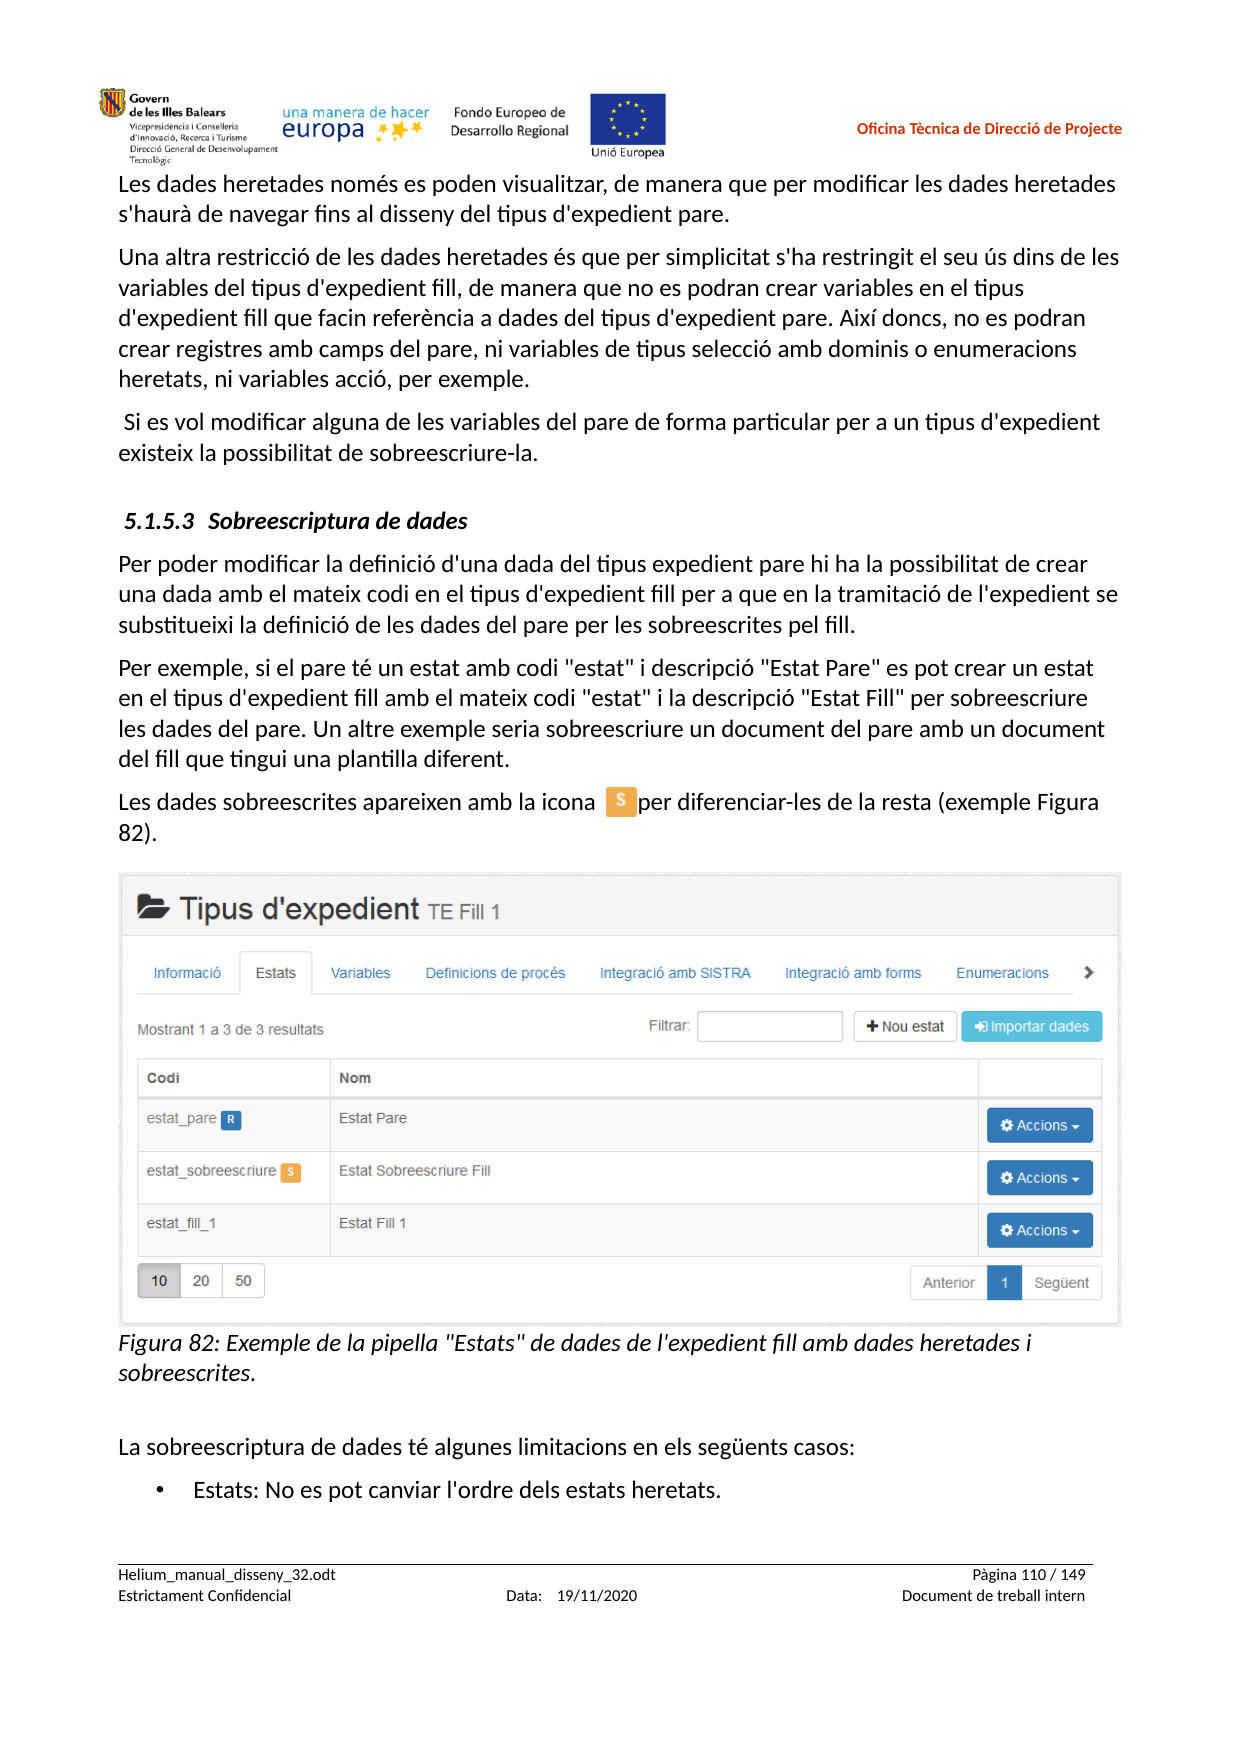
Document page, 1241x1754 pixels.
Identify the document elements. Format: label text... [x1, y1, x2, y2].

text Figura 82: Exemple de la pipella "Estats" de dades de l'expedient fill amb dades heretades i sobreescrites. [118, 1327, 1122, 1388]
picture [99, 87, 668, 166]
picture [118, 872, 1123, 1327]
subtitle Sobreescriptura de dades [118, 505, 1122, 535]
text Per poder modificar la definició d'una dada del tipus expedient pare hi ha la possibilitat de crear una dada amb el mateix codi en el tipus d'expedient fill per a que en la tramitació de l'expedient se substitueixi la definició de les dades del pare per les sobreescrites pel fill. [118, 548, 1122, 639]
text La sobreescriptura de dades té algunes limitacions en els següents casos: [118, 1431, 1122, 1461]
text Les dades heretades només es poden visualitzar, de manera que per modificar les dades heretades s'haurà de navegar fins al disseny del tipus d'expedient pare. [118, 168, 1122, 229]
picture [606, 787, 638, 817]
text Per exemple, si el pare té un estat amb codi "estat" i descripció "Estat Pare" es pot crear un estat en el tipus d'expedient fill amb el mateix codi "estat" i la descripció "Estat Fill" per sobreescriure les dades del pare. Un altre exemple seria sobreescriure un document del pare amb un document del fill que tingui una plantilla diferent. [118, 652, 1122, 774]
text Les dades sobreescrites apareixen amb la icona per diferenciar-les de la resta (exemple Figura 82). [118, 787, 1122, 848]
text Si es vol modificar alguna de les variables del pare de forma particular per a un tipus d'expedient existeix la possibilitat de sobreescriure-la. [118, 407, 1122, 468]
list Estats: No es pot canviar l'ordre dels estats heretats. [156, 1474, 1122, 1504]
text Una altra restricció de les dades heretades és que per simplicitat s'ha restringit el seu ús dins de les variables del tipus d'expedient fill, de manera que no es podran crear variables en el tipus d'expedient fill que facin referència a dades del tipus d'expedient pare. Així doncs, no es podran crear registres amb camps del pare, ni variables de tipus selecció amb dominis o enumeracions heretats, ni variables acció, per exemple. [118, 241, 1122, 394]
